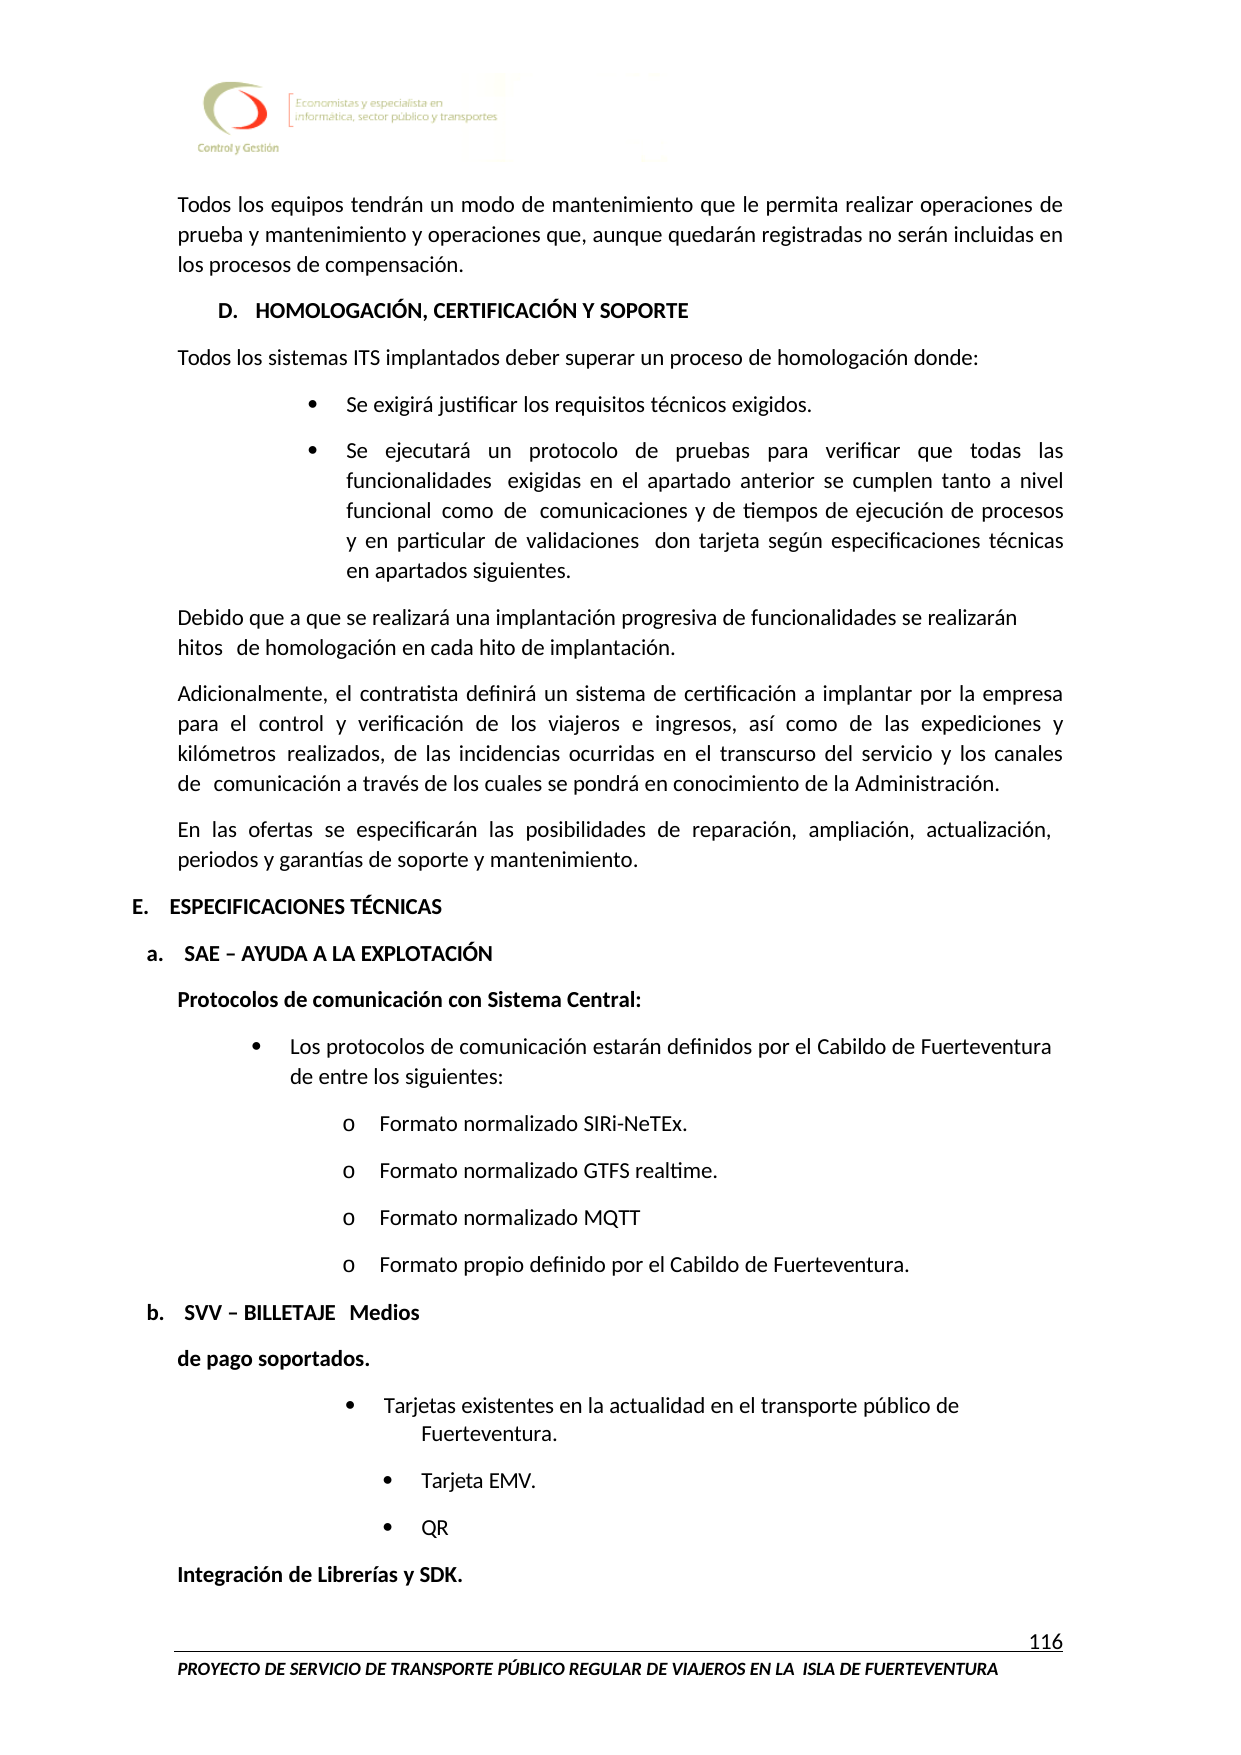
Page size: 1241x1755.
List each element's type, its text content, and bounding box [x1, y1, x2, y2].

text Debido que a que se realizará una implantación progresiva de funcionalidades se realizarán hitos de homologación en cada hito de implantación. [177, 603, 1063, 661]
list Se ejecutará un protocolo de pruebas para verificar que todas las funcionalidades exigidas en el apartado anterior se cumplen tanto a nivel funcional como de comunicaciones y de tiempos de ejecución de procesos y en particular de validaciones don tarjeta según especificaciones técnicas en apartados siguientes. [308, 437, 1064, 584]
text Protocolos de comunicación con Sistema Central: [177, 986, 1074, 1014]
subtitle Integración de Librerías y SDK. [177, 1560, 1074, 1588]
text Adicionalmente, el contratista definirá un sistema de certificación a implantar por la empresa para el control y verificación de los viajeros e ingresos, así como de las expediciones y kilómetros realizados, de las incidencias ocurridas en el transcurso del servicio y los canales de comunicación a través de los cuales se pondrá en conocimiento de la Administración. [177, 679, 1064, 797]
list Tarjeta EMV. [383, 1466, 1074, 1494]
list QR [383, 1513, 1074, 1541]
list Formato normalizado GTFS realtime. [342, 1156, 1074, 1185]
list Formato normalizado SIRi-NeTEx. [342, 1109, 1074, 1138]
list SVV – BILLETAJE Medios de pago soportados. [158, 1298, 448, 1372]
list Formato normalizado MQTT [342, 1203, 1074, 1232]
list Formato propio definido por el Cabildo de Fuerteventura. [342, 1250, 1074, 1279]
list SAE – AYUDA A LA EXPLOTACIÓN [158, 939, 1074, 967]
text Todos los equipos tendrán un modo de mantenimiento que le permita realizar operaciones de prueba y mantenimiento y operaciones que, aunque quedarán registradas no serán incluidas en los procesos de compensación. [177, 190, 1064, 278]
list Los protocolos de comunicación estarán definidos por el Cabildo de Fuerteventura de entre los siguientes: [252, 1032, 1063, 1090]
text En las ofertas se especificarán las posibilidades de reparación, ampliación, actualización, periodos y garantías de soporte y mantenimiento. [177, 815, 1063, 873]
list Se exigirá justificar los requisitos técnicos exigidos. [308, 390, 1074, 418]
list Tarjetas existentes en la actualidad en el transporte público de Fuerteventura. [346, 1391, 1074, 1447]
list ESPECIFICACIONES TÉCNICAS [132, 892, 1074, 920]
list HOMOLOGACIÓN, CERTIFICACIÓN Y SOPORTE [218, 296, 1074, 324]
text Todos los sistemas ITS implantados deber superar un proceso de homologación donde: [177, 343, 1074, 371]
